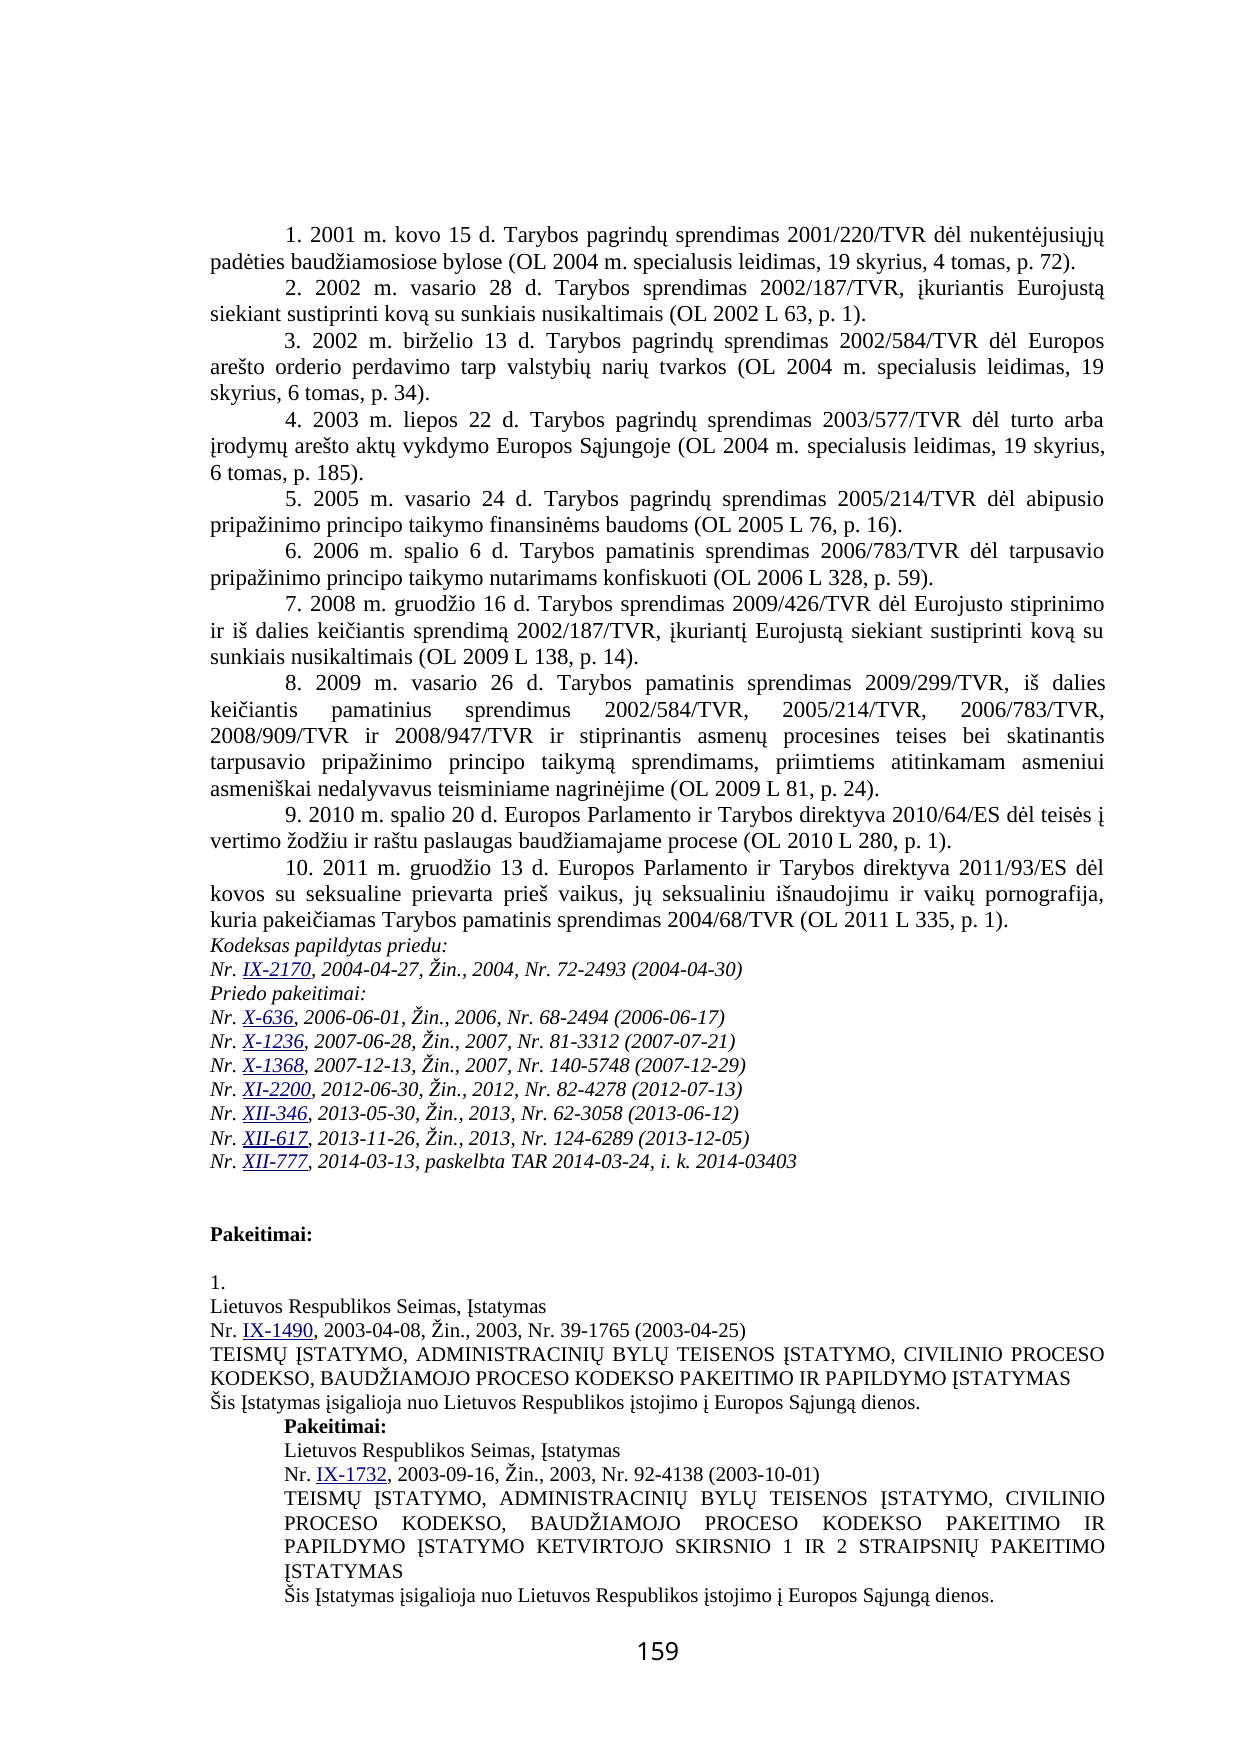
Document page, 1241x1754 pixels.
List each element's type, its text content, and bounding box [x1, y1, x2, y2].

text Nr. X-1236, 2007-06-28, Žin., 2007, Nr. 81-3312 (2007-07-21) [210, 1029, 1106, 1053]
text Nr. IX-1732, 2003-09-16, Žin., 2003, Nr. 92-4138 (2003-10-01) [210, 1462, 1106, 1486]
text 3. 2002 m. birželio 13 d. Tarybos pagrindų sprendimas 2002/584/TVR dėl Europos arešto orderio perdavimo tarp valstybių narių tvarkos (OL 2004 m. specialusis leidimas, 19 skyrius, 6 tomas, p. 34). [210, 327, 1106, 406]
text Lietuvos Respublikos Seimas, Įstatymas [210, 1438, 1106, 1462]
text 2. 2002 m. vasario 28 d. Tarybos sprendimas 2002/187/TVR, įkuriantis Eurojustą siekiant sustiprinti kovą su sunkiais nusikaltimais (OL 2002 L 63, p. 1). [210, 274, 1106, 327]
text 7. 2008 m. gruodžio 16 d. Tarybos sprendimas 2009/426/TVR dėl Eurojusto stiprinimo ir iš dalies keičiantis sprendimą 2002/187/TVR, įkuriantį Eurojustą siekiant sustiprinti kovą su sunkiais nusikaltimais (OL 2009 L 138, p. 14). [210, 590, 1106, 669]
text Šis Įstatymas įsigalioja nuo Lietuvos Respublikos įstojimo į Europos Sąjungą dienos. [210, 1390, 1106, 1414]
text Kodeksas papildytas priedu: [210, 933, 1106, 957]
text Nr. IX-1490, 2003-04-08, Žin., 2003, Nr. 39-1765 (2003-04-25) [210, 1318, 1106, 1342]
text 8. 2009 m. vasario 26 d. Tarybos pamatinis sprendimas 2009/299/TVR, iš dalies keičiantis pamatinius sprendimus 2002/584/TVR, 2005/214/TVR, 2006/783/TVR, 2008/909/TVR ir 2008/947/TVR ir stiprinantis asmenų procesines teises bei skatinantis tarpusavio pripažinimo principo taikymą sprendimams, priimtiems atitinkamam asmeniui asmeniškai nedalyvavus teisminiame nagrinėjime (OL 2009 L 81, p. 24). [210, 669, 1106, 801]
text Nr. XII-777, 2014-03-13, paskelbta TAR 2014-03-24, i. k. 2014-03403 [210, 1149, 1106, 1173]
text Nr. XII-617, 2013-11-26, Žin., 2013, Nr. 124-6289 (2013-12-05) [210, 1125, 1106, 1149]
text Pakeitimai: [210, 1414, 1106, 1438]
text Šis Įstatymas įsigalioja nuo Lietuvos Respublikos įstojimo į Europos Sąjungą dienos. [210, 1583, 1106, 1607]
text 10. 2011 m. gruodžio 13 d. Europos Parlamento ir Tarybos direktyva 2011/93/ES dėl kovos su seksualine prievarta prieš vaikus, jų seksualiniu išnaudojimu ir vaikų pornografija, kuria pakeičiamas Tarybos pamatinis sprendimas 2004/68/TVR (OL 2011 L 335, p. 1). [210, 854, 1106, 933]
text 6. 2006 m. spalio 6 d. Tarybos pamatinis sprendimas 2006/783/TVR dėl tarpusavio pripažinimo principo taikymo nutarimams konfiskuoti (OL 2006 L 328, p. 59). [210, 538, 1106, 590]
text Nr. IX-2170, 2004-04-27, Žin., 2004, Nr. 72-2493 (2004-04-30) [210, 957, 1106, 981]
text 5. 2005 m. vasario 24 d. Tarybos pagrindų sprendimas 2005/214/TVR dėl abipusio pripažinimo principo taikymo finansinėms baudoms (OL 2005 L 76, p. 16). [210, 485, 1106, 538]
text 9. 2010 m. spalio 20 d. Europos Parlamento ir Tarybos direktyva 2010/64/ES dėl teisės į vertimo žodžiu ir raštu paslaugas baudžiamajame procese (OL 2010 L 280, p. 1). [210, 801, 1106, 854]
text Pakeitimai: [210, 1222, 1106, 1246]
text Nr. X-636, 2006-06-01, Žin., 2006, Nr. 68-2494 (2006-06-17) [210, 1005, 1106, 1029]
text Nr. XII-346, 2013-05-30, Žin., 2013, Nr. 62-3058 (2013-06-12) [210, 1101, 1106, 1125]
text Nr. XI-2200, 2012-06-30, Žin., 2012, Nr. 82-4278 (2012-07-13) [210, 1077, 1106, 1101]
text Priedo pakeitimai: [210, 981, 1106, 1005]
text TEISMŲ ĮSTATYMO, ADMINISTRACINIŲ BYLŲ TEISENOS ĮSTATYMO, CIVILINIO PROCESO KODEKSO, BAUDŽIAMOJO PROCESO KODEKSO PAKEITIMO IR PAPILDYMO ĮSTATYMAS [210, 1342, 1106, 1390]
text 1. 2001 m. kovo 15 d. Tarybos pagrindų sprendimas 2001/220/TVR dėl nukentėjusiųjų padėties baudžiamosiose bylose (OL 2004 m. specialusis leidimas, 19 skyrius, 4 tomas, p. 72). [210, 221, 1106, 274]
text TEISMŲ ĮSTATYMO, ADMINISTRACINIŲ BYLŲ TEISENOS ĮSTATYMO, CIVILINIO PROCESO KODEKSO, BAUDŽIAMOJO PROCESO KODEKSO PAKEITIMO IR PAPILDYMO ĮSTATYMO KETVIRTOJO SKIRSNIO 1 IR 2 STRAIPSNIŲ PAKEITIMO ĮSTATYMAS [284, 1486, 1106, 1583]
text Lietuvos Respublikos Seimas, Įstatymas [210, 1294, 1106, 1318]
text 4. 2003 m. liepos 22 d. Tarybos pagrindų sprendimas 2003/577/TVR dėl turto arba įrodymų arešto aktų vykdymo Europos Sąjungoje (OL 2004 m. specialusis leidimas, 19 skyrius, 6 tomas, p. 185). [210, 406, 1106, 485]
text Nr. X-1368, 2007-12-13, Žin., 2007, Nr. 140-5748 (2007-12-29) [210, 1053, 1106, 1077]
text 1. [210, 1270, 1106, 1294]
